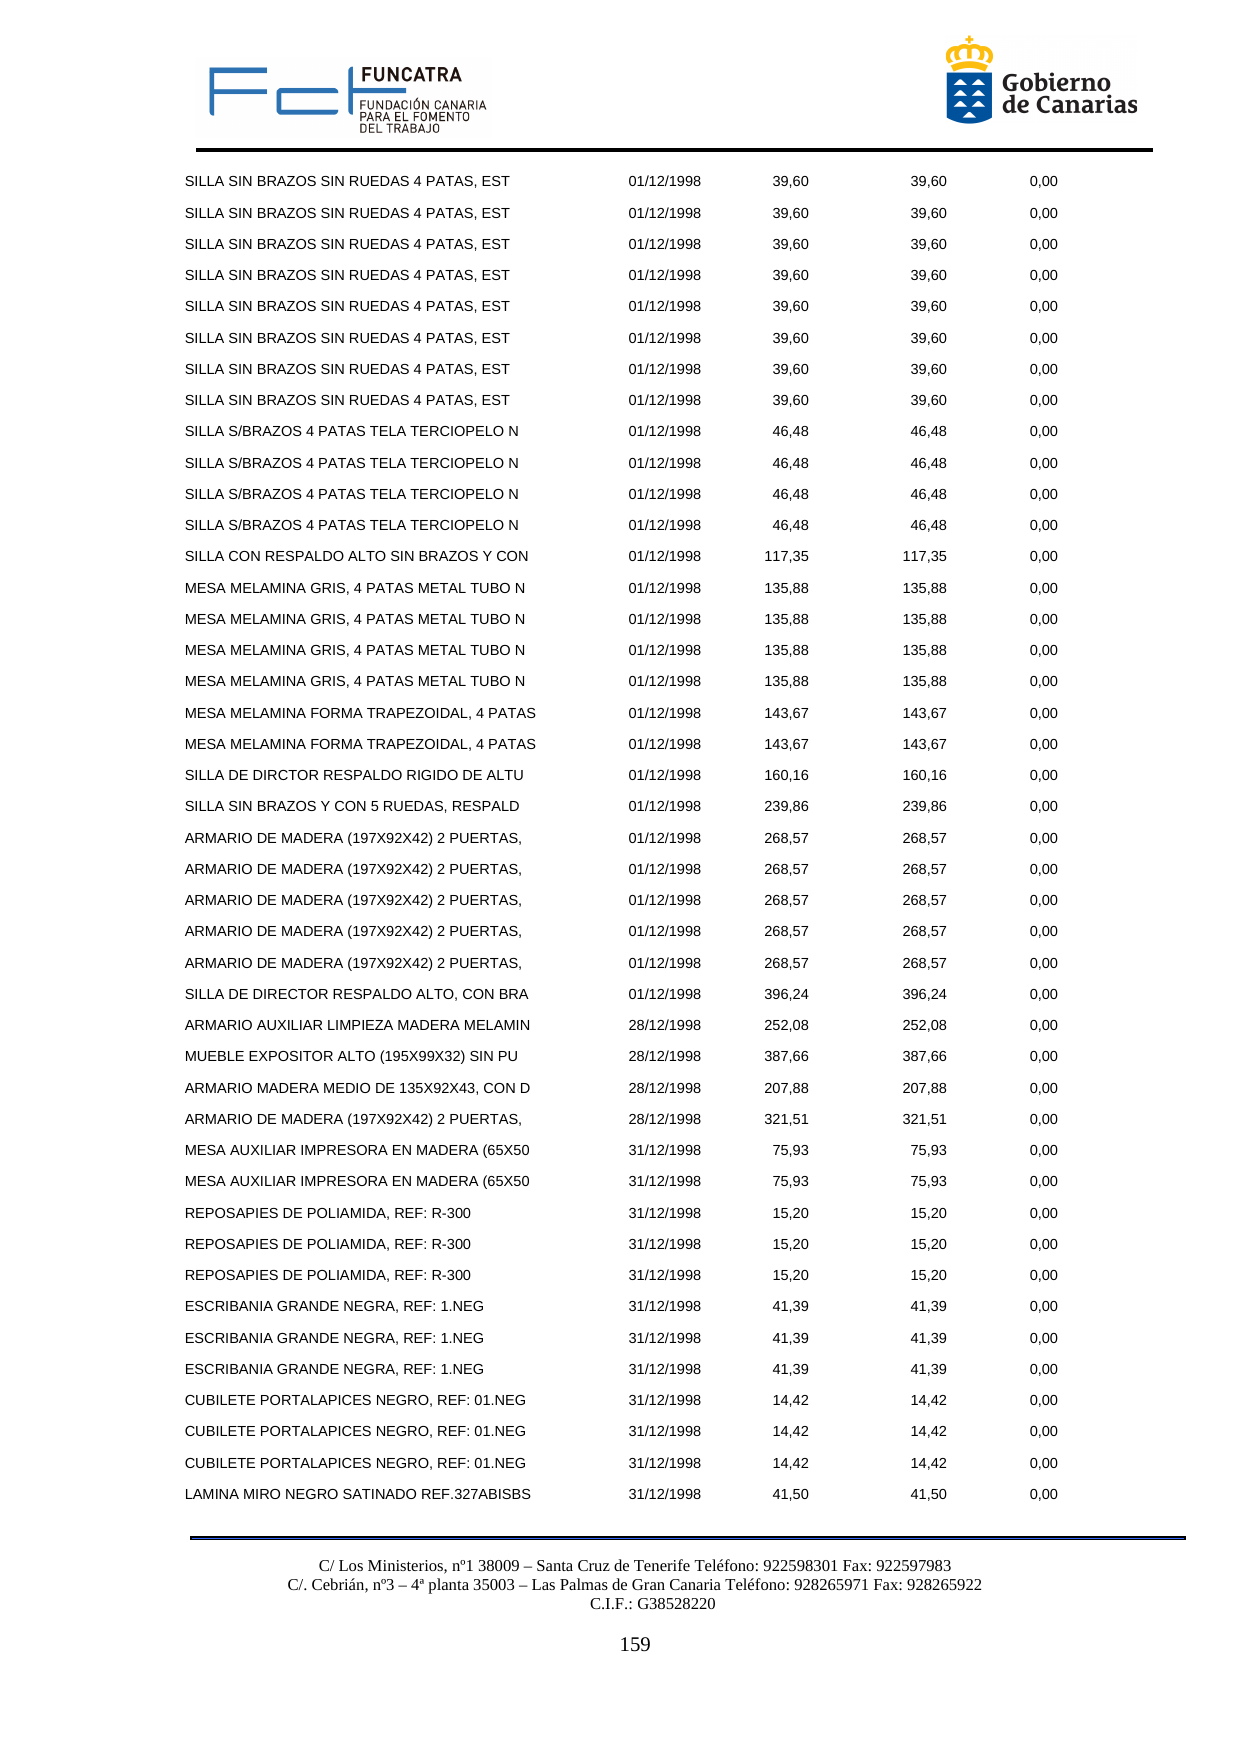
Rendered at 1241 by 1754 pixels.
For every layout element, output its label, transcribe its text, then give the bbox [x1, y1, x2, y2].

table_cell 01/12/1998 [590, 253, 708, 284]
table_cell 14,42 [816, 1440, 954, 1471]
table_cell 31/12/1998 [590, 1346, 708, 1377]
table_cell MESA MELAMINA GRIS, 4 PATAS METAL TUBO N [177, 628, 590, 659]
table_cell SILLA SIN BRAZOS SIN RUEDAS 4 PATAS, EST [177, 253, 590, 284]
table_cell 41,39 [816, 1315, 954, 1346]
table_cell MESA MELAMINA GRIS, 4 PATAS METAL TUBO N [177, 659, 590, 690]
table_cell 0,00 [954, 1253, 1065, 1284]
table_cell 01/12/1998 [590, 940, 708, 971]
table_cell 387,66 [816, 1034, 954, 1065]
table_cell SILLA SIN BRAZOS SIN RUEDAS 4 PATAS, EST [177, 284, 590, 315]
table_cell MUEBLE EXPOSITOR ALTO (195X99X32) SIN PU [177, 1034, 590, 1065]
table_cell 0,00 [954, 440, 1065, 471]
table_cell SILLA DE DIRCTOR RESPALDO RIGIDO DE ALTU [177, 753, 590, 784]
table_cell 321,51 [709, 1096, 816, 1127]
table_cell MESA MELAMINA GRIS, 4 PATAS METAL TUBO N [177, 565, 590, 596]
table_cell MESA MELAMINA GRIS, 4 PATAS METAL TUBO N [177, 596, 590, 627]
table_cell 239,86 [709, 784, 816, 815]
table_cell SILLA DE DIRECTOR RESPALDO ALTO, CON BRA [177, 971, 590, 1002]
table_cell 0,00 [954, 1065, 1065, 1096]
table_cell ARMARIO DE MADERA (197X92X42) 2 PUERTAS, [177, 940, 590, 971]
table_cell 14,42 [709, 1378, 816, 1409]
table_cell 0,00 [954, 1440, 1065, 1471]
table_cell ARMARIO DE MADERA (197X92X42) 2 PUERTAS, [177, 878, 590, 909]
table_cell 0,00 [954, 378, 1065, 409]
table_cell 268,57 [709, 909, 816, 940]
table_cell 01/12/1998 [590, 753, 708, 784]
table_cell ESCRIBANIA GRANDE NEGRA, REF: 1.NEG [177, 1346, 590, 1377]
table_cell 31/12/1998 [590, 1128, 708, 1159]
table_cell ARMARIO DE MADERA (197X92X42) 2 PUERTAS, [177, 815, 590, 846]
table_cell 0,00 [954, 409, 1065, 440]
table_cell 46,48 [816, 440, 954, 471]
table_cell ARMARIO MADERA MEDIO DE 135X92X43, CON D [177, 1065, 590, 1096]
table_cell ARMARIO DE MADERA (197X92X42) 2 PUERTAS, [177, 909, 590, 940]
table_cell SILLA S/BRAZOS 4 PATAS TELA TERCIOPELO N [177, 503, 590, 534]
table_cell 01/12/1998 [590, 190, 708, 221]
table_cell 39,60 [709, 346, 816, 377]
table_cell 252,08 [709, 1003, 816, 1034]
table_cell 41,39 [709, 1284, 816, 1315]
table_cell 0,00 [954, 909, 1065, 940]
table_cell 39,60 [816, 284, 954, 315]
table_cell 0,00 [954, 1378, 1065, 1409]
table_cell ARMARIO DE MADERA (197X92X42) 2 PUERTAS, [177, 846, 590, 877]
table_cell 39,60 [709, 159, 816, 190]
table_cell 28/12/1998 [590, 1065, 708, 1096]
table_cell 396,24 [816, 971, 954, 1002]
table_cell 268,57 [709, 815, 816, 846]
table_cell 46,48 [816, 503, 954, 534]
table_cell 39,60 [709, 315, 816, 346]
table_cell 41,50 [816, 1471, 954, 1502]
table_cell 31/12/1998 [590, 1409, 708, 1440]
table_cell 41,39 [816, 1346, 954, 1377]
table_cell ARMARIO AUXILIAR LIMPIEZA MADERA MELAMIN [177, 1003, 590, 1034]
table_cell 14,42 [709, 1409, 816, 1440]
table_cell 207,88 [709, 1065, 816, 1096]
table_cell 0,00 [954, 846, 1065, 877]
table_cell 75,93 [709, 1159, 816, 1190]
table_cell SILLA S/BRAZOS 4 PATAS TELA TERCIOPELO N [177, 440, 590, 471]
table_cell MESA MELAMINA FORMA TRAPEZOIDAL, 4 PATAS [177, 721, 590, 752]
table_cell 31/12/1998 [590, 1159, 708, 1190]
table_cell 0,00 [954, 503, 1065, 534]
table_cell 0,00 [954, 1409, 1065, 1440]
table_cell 143,67 [709, 690, 816, 721]
table_cell 252,08 [816, 1003, 954, 1034]
table_cell 0,00 [954, 159, 1065, 190]
table_cell 268,57 [709, 940, 816, 971]
table_cell 239,86 [816, 784, 954, 815]
table_cell 0,00 [954, 1284, 1065, 1315]
table_cell 268,57 [816, 878, 954, 909]
table_cell 0,00 [954, 253, 1065, 284]
table_cell SILLA SIN BRAZOS SIN RUEDAS 4 PATAS, EST [177, 346, 590, 377]
table_cell 39,60 [709, 253, 816, 284]
table_cell MESA AUXILIAR IMPRESORA EN MADERA (65X50 [177, 1128, 590, 1159]
table_cell 39,60 [709, 190, 816, 221]
table_cell 160,16 [816, 753, 954, 784]
table_cell 268,57 [709, 846, 816, 877]
table_cell 41,39 [709, 1315, 816, 1346]
table_cell 0,00 [954, 221, 1065, 252]
table_cell 15,20 [816, 1190, 954, 1221]
table_cell 15,20 [709, 1190, 816, 1221]
table_cell 0,00 [954, 471, 1065, 502]
table_cell 268,57 [709, 878, 816, 909]
table_cell 387,66 [709, 1034, 816, 1065]
table_cell 01/12/1998 [590, 409, 708, 440]
table_cell 135,88 [709, 659, 816, 690]
table_cell 41,50 [709, 1471, 816, 1502]
table_cell 46,48 [816, 409, 954, 440]
table_cell 135,88 [816, 565, 954, 596]
table_cell 0,00 [954, 659, 1065, 690]
table_cell 01/12/1998 [590, 284, 708, 315]
table_cell 39,60 [709, 221, 816, 252]
table_cell 01/12/1998 [590, 534, 708, 565]
table_cell 01/12/1998 [590, 690, 708, 721]
table_cell 01/12/1998 [590, 378, 708, 409]
table_cell 135,88 [709, 596, 816, 627]
table_cell REPOSAPIES DE POLIAMIDA, REF: R-300 [177, 1253, 590, 1284]
table_cell 01/12/1998 [590, 971, 708, 1002]
table_cell 268,57 [816, 909, 954, 940]
table_cell 0,00 [954, 534, 1065, 565]
table_cell CUBILETE PORTALAPICES NEGRO, REF: 01.NEG [177, 1378, 590, 1409]
table_cell 0,00 [954, 1221, 1065, 1252]
table_cell 01/12/1998 [590, 846, 708, 877]
table_cell 0,00 [954, 971, 1065, 1002]
table_cell SILLA SIN BRAZOS SIN RUEDAS 4 PATAS, EST [177, 190, 590, 221]
table_cell 160,16 [709, 753, 816, 784]
table_cell 01/12/1998 [590, 565, 708, 596]
table_cell 39,60 [816, 221, 954, 252]
table_cell 135,88 [816, 628, 954, 659]
table_cell 39,60 [709, 378, 816, 409]
table_cell 31/12/1998 [590, 1471, 708, 1502]
table_cell 0,00 [954, 1471, 1065, 1502]
table_cell 0,00 [954, 1096, 1065, 1127]
table_cell SILLA CON RESPALDO ALTO SIN BRAZOS Y CON [177, 534, 590, 565]
table_cell SILLA SIN BRAZOS SIN RUEDAS 4 PATAS, EST [177, 315, 590, 346]
table_cell 01/12/1998 [590, 721, 708, 752]
table_cell 0,00 [954, 721, 1065, 752]
table_cell 143,67 [709, 721, 816, 752]
table_cell SILLA SIN BRAZOS Y CON 5 RUEDAS, RESPALD [177, 784, 590, 815]
table_cell 01/12/1998 [590, 815, 708, 846]
table_cell 39,60 [816, 159, 954, 190]
table_cell 135,88 [709, 628, 816, 659]
table_cell LAMINA MIRO NEGRO SATINADO REF.327ABISBS [177, 1471, 590, 1502]
table_cell REPOSAPIES DE POLIAMIDA, REF: R-300 [177, 1221, 590, 1252]
table_cell 46,48 [709, 409, 816, 440]
table_cell 0,00 [954, 565, 1065, 596]
table_cell SILLA SIN BRAZOS SIN RUEDAS 4 PATAS, EST [177, 159, 590, 190]
table_cell 117,35 [709, 534, 816, 565]
table_cell 39,60 [816, 346, 954, 377]
table_cell 15,20 [816, 1221, 954, 1252]
table_cell 28/12/1998 [590, 1034, 708, 1065]
table_cell 143,67 [816, 721, 954, 752]
table_cell SILLA S/BRAZOS 4 PATAS TELA TERCIOPELO N [177, 471, 590, 502]
table_cell CUBILETE PORTALAPICES NEGRO, REF: 01.NEG [177, 1440, 590, 1471]
table_cell 0,00 [954, 690, 1065, 721]
table_cell 268,57 [816, 815, 954, 846]
table_cell 15,20 [816, 1253, 954, 1284]
table_cell 268,57 [816, 846, 954, 877]
picture [945, 35, 1138, 124]
table_cell 135,88 [816, 596, 954, 627]
table_cell 31/12/1998 [590, 1378, 708, 1409]
table_cell 0,00 [954, 1346, 1065, 1377]
table_cell ARMARIO DE MADERA (197X92X42) 2 PUERTAS, [177, 1096, 590, 1127]
table_cell 268,57 [816, 940, 954, 971]
table_cell 01/12/1998 [590, 628, 708, 659]
table_cell 0,00 [954, 1003, 1065, 1034]
table_cell SILLA SIN BRAZOS SIN RUEDAS 4 PATAS, EST [177, 221, 590, 252]
table_cell 14,42 [709, 1440, 816, 1471]
table_cell 31/12/1998 [590, 1253, 708, 1284]
table_cell SILLA SIN BRAZOS SIN RUEDAS 4 PATAS, EST [177, 378, 590, 409]
table_cell ESCRIBANIA GRANDE NEGRA, REF: 1.NEG [177, 1284, 590, 1315]
table_cell 31/12/1998 [590, 1221, 708, 1252]
table_cell 75,93 [816, 1128, 954, 1159]
table_cell 01/12/1998 [590, 315, 708, 346]
table_cell 01/12/1998 [590, 221, 708, 252]
table_cell 0,00 [954, 284, 1065, 315]
table_cell 46,48 [709, 471, 816, 502]
table_cell 46,48 [709, 503, 816, 534]
table_cell 0,00 [954, 1159, 1065, 1190]
table_cell 14,42 [816, 1409, 954, 1440]
table_cell 01/12/1998 [590, 503, 708, 534]
table_cell 0,00 [954, 1315, 1065, 1346]
table_cell 0,00 [954, 596, 1065, 627]
table_cell 0,00 [954, 190, 1065, 221]
table_cell 0,00 [954, 753, 1065, 784]
table_cell 39,60 [709, 284, 816, 315]
table_cell 75,93 [709, 1128, 816, 1159]
table_cell 75,93 [816, 1159, 954, 1190]
table_cell 0,00 [954, 878, 1065, 909]
table_cell 0,00 [954, 940, 1065, 971]
table_cell 135,88 [816, 659, 954, 690]
table_cell 39,60 [816, 378, 954, 409]
table_cell 31/12/1998 [590, 1440, 708, 1471]
table_cell 01/12/1998 [590, 346, 708, 377]
table_cell 01/12/1998 [590, 596, 708, 627]
table_cell 41,39 [816, 1284, 954, 1315]
table_cell 15,20 [709, 1253, 816, 1284]
table_cell CUBILETE PORTALAPICES NEGRO, REF: 01.NEG [177, 1409, 590, 1440]
table_cell 15,20 [709, 1221, 816, 1252]
table_cell 46,48 [816, 471, 954, 502]
table_cell 01/12/1998 [590, 659, 708, 690]
table_cell 143,67 [816, 690, 954, 721]
table_cell 01/12/1998 [590, 440, 708, 471]
table_cell 41,39 [709, 1346, 816, 1377]
table_cell 0,00 [954, 628, 1065, 659]
table_cell 28/12/1998 [590, 1096, 708, 1127]
table_cell REPOSAPIES DE POLIAMIDA, REF: R-300 [177, 1190, 590, 1221]
table_cell 31/12/1998 [590, 1284, 708, 1315]
table_cell 01/12/1998 [590, 909, 708, 940]
table_cell 0,00 [954, 346, 1065, 377]
table_cell 31/12/1998 [590, 1190, 708, 1221]
table_cell 0,00 [954, 1190, 1065, 1221]
table_cell MESA AUXILIAR IMPRESORA EN MADERA (65X50 [177, 1159, 590, 1190]
table_cell 396,24 [709, 971, 816, 1002]
table_cell 0,00 [954, 784, 1065, 815]
table_cell 321,51 [816, 1096, 954, 1127]
table_cell 39,60 [816, 253, 954, 284]
picture [195, 57, 492, 138]
table_cell 01/12/1998 [590, 159, 708, 190]
table_cell 01/12/1998 [590, 878, 708, 909]
table_cell 46,48 [709, 440, 816, 471]
table_cell 0,00 [954, 1034, 1065, 1065]
table_cell ESCRIBANIA GRANDE NEGRA, REF: 1.NEG [177, 1315, 590, 1346]
table_cell 01/12/1998 [590, 471, 708, 502]
table_cell 01/12/1998 [590, 784, 708, 815]
table_cell SILLA S/BRAZOS 4 PATAS TELA TERCIOPELO N [177, 409, 590, 440]
table_cell 117,35 [816, 534, 954, 565]
table_cell 207,88 [816, 1065, 954, 1096]
table_cell 135,88 [709, 565, 816, 596]
table_cell 39,60 [816, 315, 954, 346]
table_cell 0,00 [954, 1128, 1065, 1159]
table_cell 0,00 [954, 315, 1065, 346]
table_cell MESA MELAMINA FORMA TRAPEZOIDAL, 4 PATAS [177, 690, 590, 721]
table_cell 39,60 [816, 190, 954, 221]
table_cell 28/12/1998 [590, 1003, 708, 1034]
table_cell 14,42 [816, 1378, 954, 1409]
table_cell 31/12/1998 [590, 1315, 708, 1346]
table_cell 0,00 [954, 815, 1065, 846]
